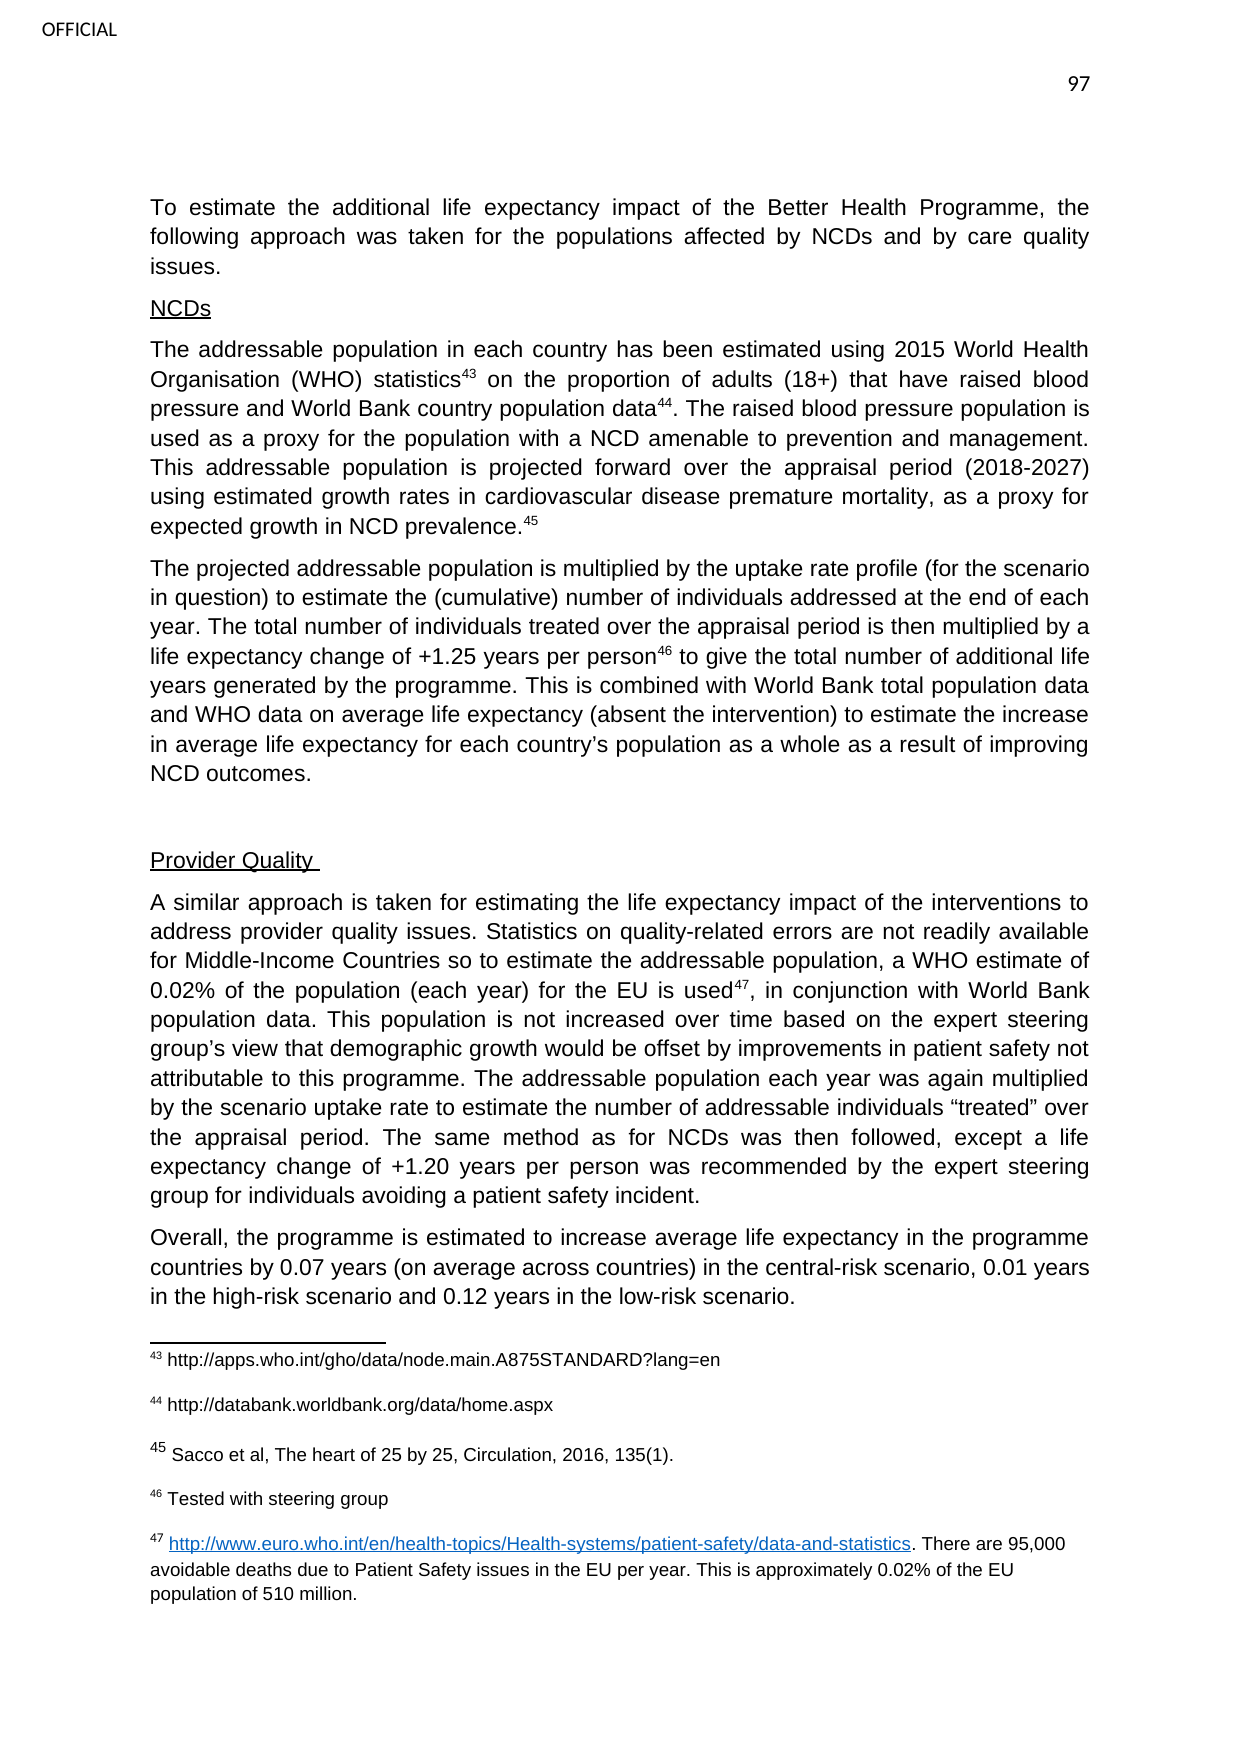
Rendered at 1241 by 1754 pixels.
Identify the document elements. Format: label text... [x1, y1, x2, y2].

text http://www.euro.who.int/en/health-topics/Health-systems/patient-safety/data-and-statistics. There are 95,000 avoidable deaths due to Patient Safety issues in the EU per year. This is approximately 0.02% of the EU population of 510 million. [150, 1533, 1090, 1604]
text The projected addressable population is multiplied by the uptake rate profile (for the scenario in question) to estimate the (cumulative) number of individuals addressed at the end of each year. The total number of individuals treated over the appraisal period is then multiplied by a life expectancy change of +1.25 years per person to give the total number of additional life years generated by the programme. This is combined with World Bank total population data and WHO data on average life expectancy (absent the intervention) to estimate the increase in average life expectancy for each country’s population as a whole as a result of improving NCD outcomes. [150, 555, 1090, 786]
text Tested with steering group [150, 1488, 1090, 1509]
text Overall, the programme is estimated to increase average life expectancy in the programme countries by 0.07 years (on average across countries) in the central-risk scenario, 0.01 years in the high-risk scenario and 0.12 years in the low-risk scenario. [150, 1225, 1090, 1309]
text Provider Quality [150, 847, 1090, 873]
text http://apps.who.int/gho/data/node.main.A875STANDARD?lang=en [150, 1349, 1090, 1370]
text To estimate the additional life expectancy impact of the Better Health Programme, the following approach was taken for the populations affected by NCDs and by care quality issues. [150, 194, 1090, 279]
text A similar approach is taken for estimating the life expectancy impact of the interventions to address provider quality issues. Statistics on quality-related errors are not readily available for Middle-Income Countries so to estimate the addressable population, a WHO estimate of 0.02% of the population (each year) for the EU is used, in conjunction with World Bank population data. This population is not increased over time based on the expert steering group’s view that demographic growth would be offset by improvements in patient safety not attributable to this programme. The addressable population each year was again multiplied by the scenario uptake rate to estimate the number of addressable individuals “treated” over the appraisal period. The same method as for NCDs was then followed, except a life expectancy change of +1.20 years per person was recommended by the expert steering group for individuals avoiding a patient safety incident. [150, 889, 1090, 1208]
text http://databank.worldbank.org/data/home.aspx [150, 1394, 1090, 1415]
text NCDs [150, 295, 1090, 321]
text The addressable population in each country has been estimated using 2015 World Health Organisation (WHO) statistics on the proportion of adults (18+) that have raised blood pressure and World Bank country population data. The raised blood pressure population is used as a proxy for the population with a NCD amenable to prevention and management. This addressable population is projected forward over the appraisal period (2018-2027) using estimated growth rates in cardiovascular disease premature mortality, as a proxy for expected growth in NCD prevalence. [150, 337, 1090, 539]
text Sacco et al, The heart of 25 by 25, Circulation, 2016, 135(1). [150, 1439, 1090, 1467]
